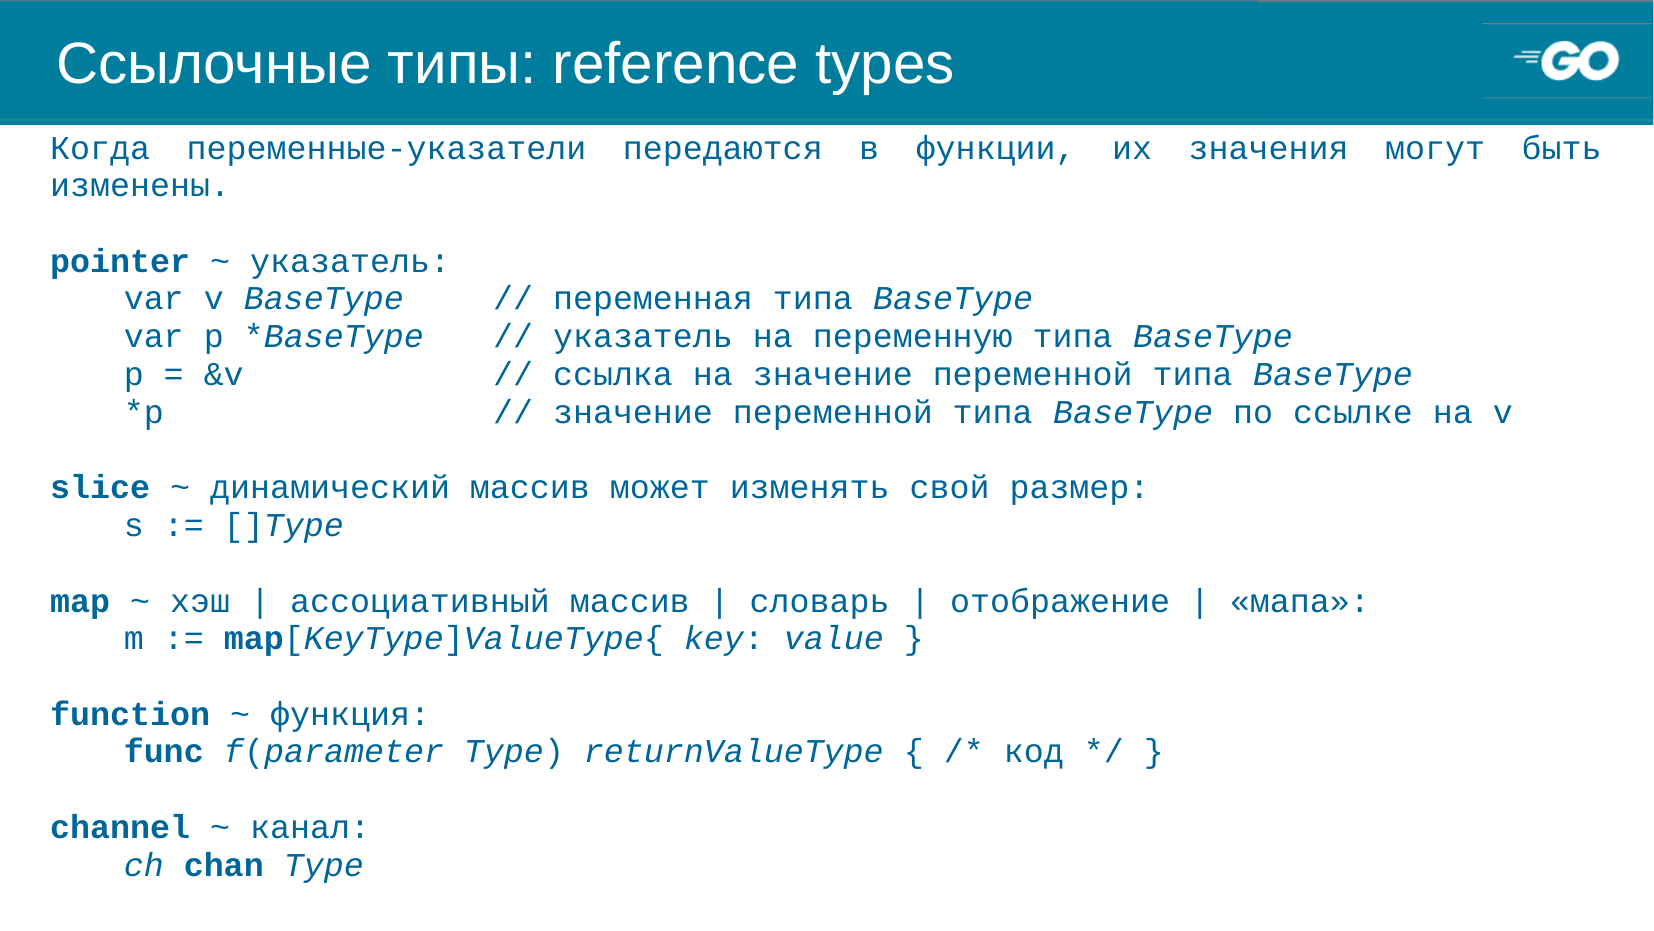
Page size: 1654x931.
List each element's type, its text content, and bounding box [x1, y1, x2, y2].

text_box Ссылочные типы: reference types [41, 23, 1495, 104]
text_box Когда переменные-указатели передаются в функции, их значения могут быть изменены. pointer ~ указатель: var v BaseType // переменная типа BaseType var p *BaseType // указатель на переменную типа BaseType p = &v // ссылка на значение переменной типа BaseType *p // значение переменной типа BaseType по ссылке на v slice ~ динамический массив может изменять свой размер: s := []Type map ~ хэш | ассоциативный массив | словарь | отображение | «мапа»: m := map[KeyType]ValueType{ key: value } function ~ функция: func f(parameter Type) returnValueType { /* код */ } channel ~ канал: ch chan Type [35, 124, 1619, 898]
picture [1542, 41, 1619, 81]
